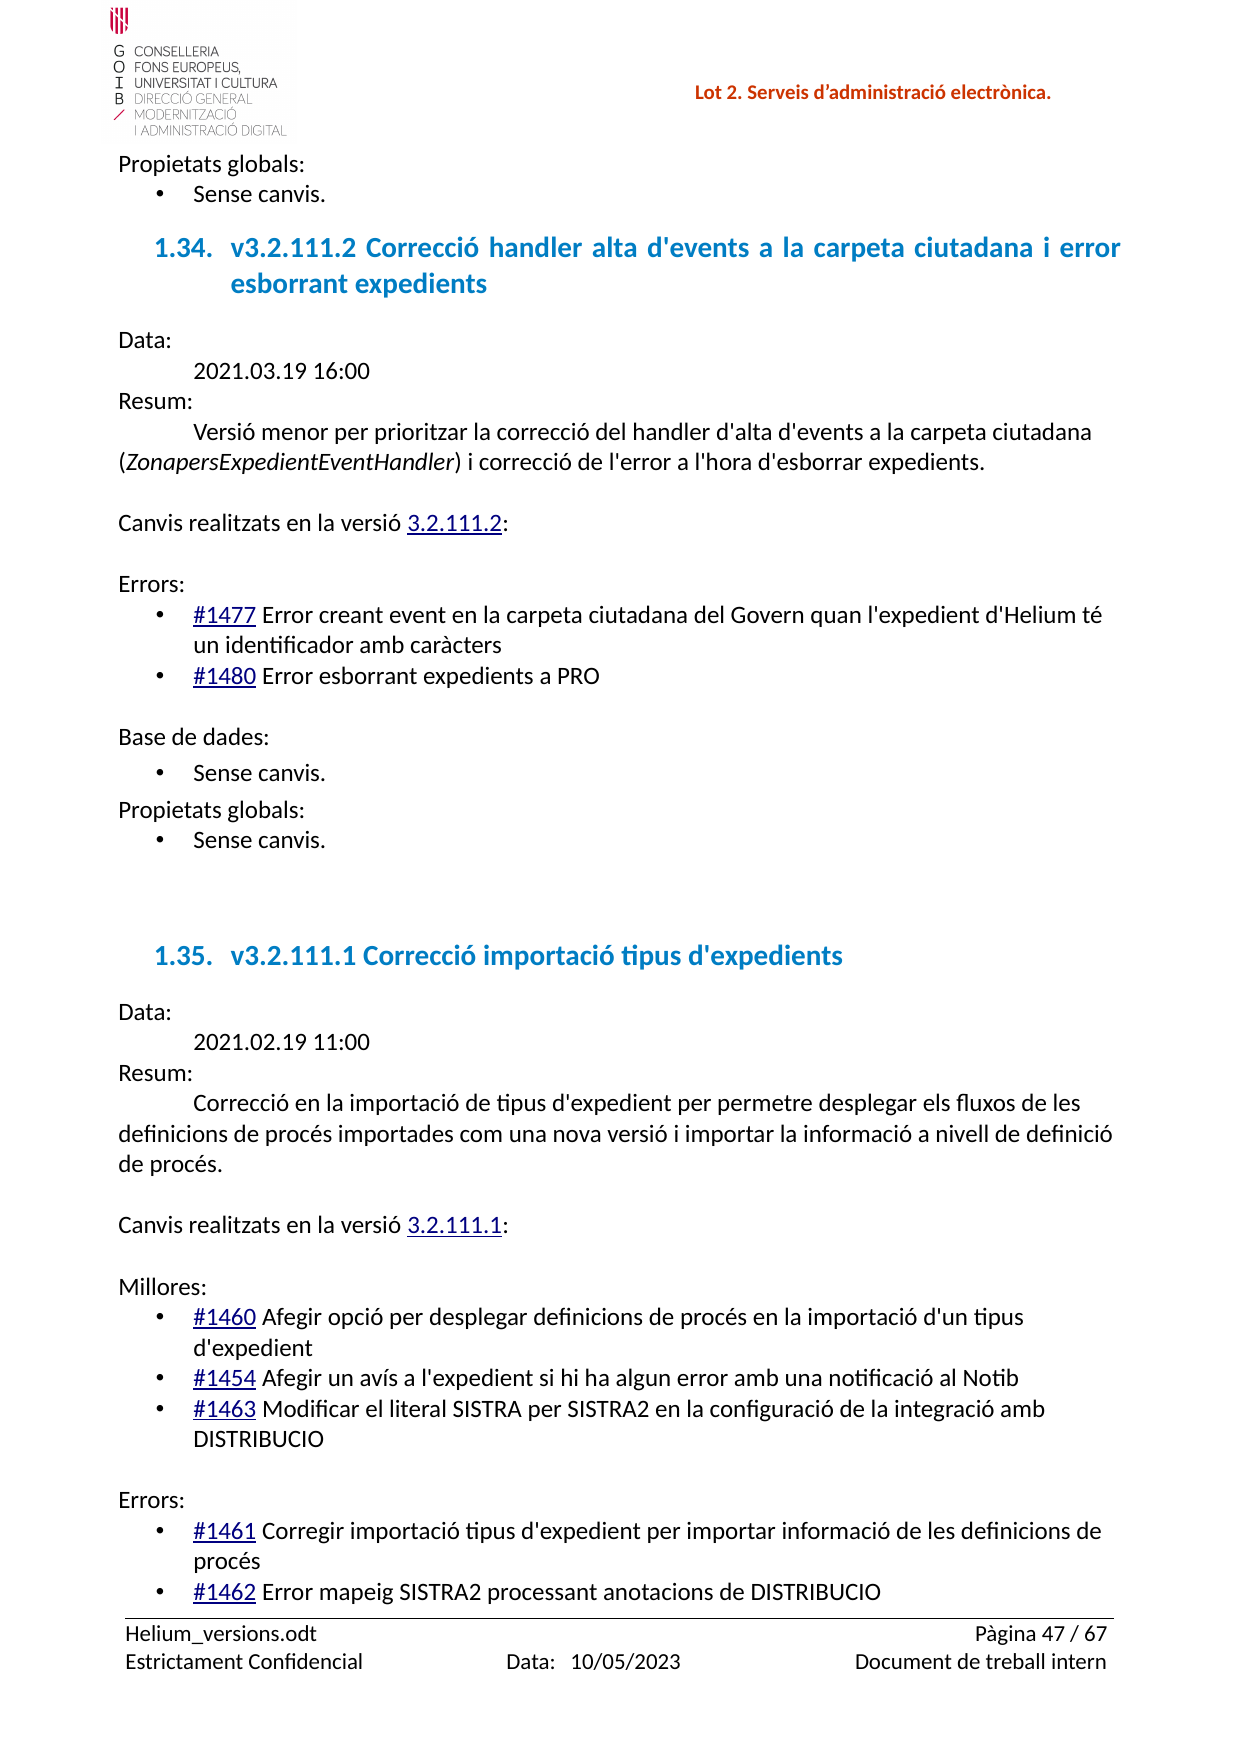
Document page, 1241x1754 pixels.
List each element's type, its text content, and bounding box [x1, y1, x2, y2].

list Sense canvis. [156, 178, 1122, 209]
list #1462 Error mapeig SISTRA2 processant anotacions de DISTRIBUCIO [156, 1576, 1122, 1606]
picture [100, 0, 297, 144]
subtitle v3.2.111.2 Correcció handler alta d'events a la carpeta ciutadana i error esborrant expedients [153, 229, 1122, 301]
text Resum: [118, 1057, 1122, 1087]
text Data: [118, 324, 1122, 355]
text Resum: [118, 385, 1122, 416]
text Canvis realitzats en la versió 3.2.111.1: [118, 1209, 1122, 1240]
text Data: [118, 996, 1122, 1026]
list #1454 Afegir un avís a l'expedient si hi ha algun error amb una notificació al Notib [156, 1362, 1122, 1393]
list #1461 Corregir importació tipus d'expedient per importar informació de les definicions de procés [156, 1515, 1122, 1576]
text 2021.02.19 11:00 [118, 1026, 1122, 1057]
text Errors: [118, 568, 1122, 599]
list Sense canvis. [156, 824, 1122, 855]
text 2021.03.19 16:00 [118, 355, 1122, 385]
list #1477 Error creant event en la carpeta ciutadana del Govern quan l'expedient d'Helium té un identificador amb caràcters [156, 599, 1122, 660]
list #1463 Modificar el literal SISTRA per SISTRA2 en la configuració de la integració amb DISTRIBUCIO [156, 1393, 1122, 1454]
text Base de dades: [118, 721, 1122, 752]
text Propietats globals: [118, 148, 1122, 178]
list #1480 Error esborrant expedients a PRO [156, 660, 1122, 691]
text Canvis realitzats en la versió 3.2.111.2: [118, 507, 1122, 538]
text Versió menor per prioritzar la correcció del handler d'alta d'events a la carpeta ciutadana (ZonapersExpedientEventHandler) i correcció de l'error a l'hora d'esborrar expedients. [118, 416, 1122, 477]
list Sense canvis. [156, 757, 1122, 788]
text Correcció en la importació de tipus d'expedient per permetre desplegar els fluxos de les definicions de procés importades com una nova versió i importar la informació a nivell de definició de procés. [118, 1087, 1122, 1179]
text Millores: [118, 1271, 1122, 1301]
list #1460 Afegir opció per desplegar definicions de procés en la importació d'un tipus d'expedient [156, 1301, 1122, 1362]
text Errors: [118, 1484, 1122, 1515]
text Propietats globals: [118, 794, 1122, 824]
subtitle v3.2.111.1 Correcció importació tipus d'expedients [153, 937, 1122, 972]
